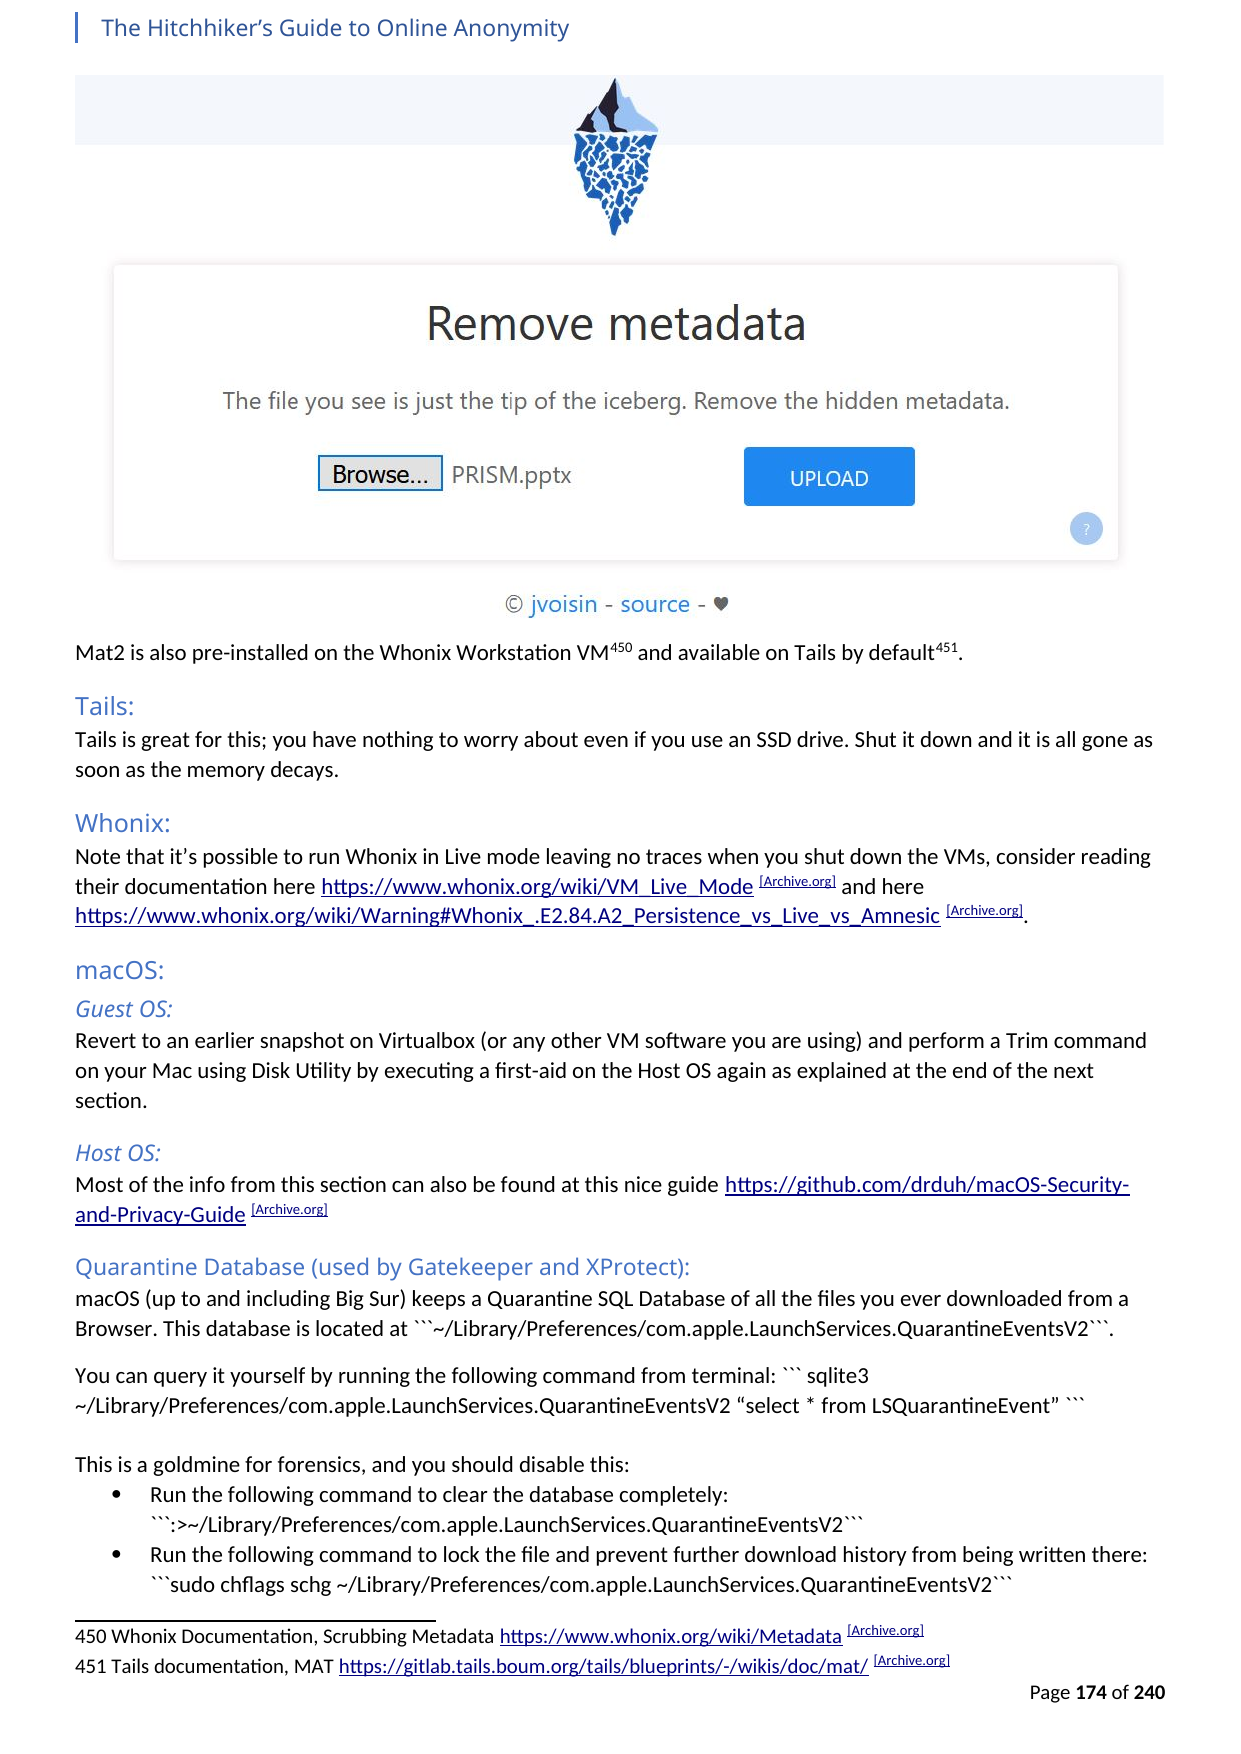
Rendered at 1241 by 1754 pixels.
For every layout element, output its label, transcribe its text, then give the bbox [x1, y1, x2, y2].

text Most of the info from this section can also be found at this nice guide https://github.com/drduh/macOS-Security-and-Privacy-Guide [Archive.org] [75, 1170, 1165, 1228]
subtitle Quarantine Database (used by Gatekeeper and XProtect): [75, 1251, 1165, 1282]
picture [75, 75, 1164, 620]
text Tails is great for this; you have nothing to worry about even if you use an SSD drive. Shut it down and it is all gone as soon as the memory decays. [75, 725, 1165, 783]
subtitle macOS: [75, 952, 1165, 986]
subtitle Host OS: [75, 1137, 1165, 1168]
text Mat2 is also pre-installed on the Whonix Workstation VM and available on Tails by default. [75, 638, 1165, 666]
text Whonix Documentation, Scrubbing Metadata https://www.whonix.org/wiki/Metadata [Archive.org] [75, 1621, 1165, 1649]
subtitle Tails: [75, 688, 1165, 723]
text Revert to an earlier snapshot on Virtualbox (or any other VM software you are using) and perform a Trim command on your Mac using Disk Utility by executing a first-aid on the Host OS again as explained at the end of the next section. [75, 1026, 1165, 1114]
text Note that it’s possible to run Whonix in Live mode leaving no traces when you shut down the VMs, consider reading their documentation here https://www.whonix.org/wiki/VM_Live_Mode [Archive.org] and here https://www.whonix.org/wiki/Warning#Whonix_.E2.84.A2_Persistence_vs_Live_vs_Amnesic [Archive.org]. [75, 842, 1165, 930]
text You can query it yourself by running the following command from terminal: ``` sqlite3 ~/Library/Preferences/com.apple.LaunchServices.QuarantineEventsV2 “select * from LSQuarantineEvent” ``` [75, 1361, 1165, 1419]
text macOS (up to and including Big Sur) keeps a Quarantine SQL Database of all the files you ever downloaded from a Browser. This database is located at ```~/Library/Preferences/com.apple.LaunchServices.QuarantineEventsV2```. [75, 1284, 1165, 1342]
subtitle Guest OS: [75, 993, 1165, 1024]
text This is a goldmine for forensics, and you should disable this: [75, 1451, 1165, 1478]
text Tails documentation, MAT https://gitlab.tails.boum.org/tails/blueprints/-/wikis/doc/mat/ [Archive.org] [75, 1651, 1165, 1679]
list Run the following command to lock the file and prevent further download history from being written there: ```sudo chflags schg ~/Library/Preferences/com.apple.LaunchServices.QuarantineEventsV2``` [112, 1540, 1165, 1598]
list Run the following command to clear the database completely: ```:>~/Library/Preferences/com.apple.LaunchServices.QuarantineEventsV2``` [112, 1480, 1165, 1538]
subtitle Whonix: [75, 806, 1165, 839]
